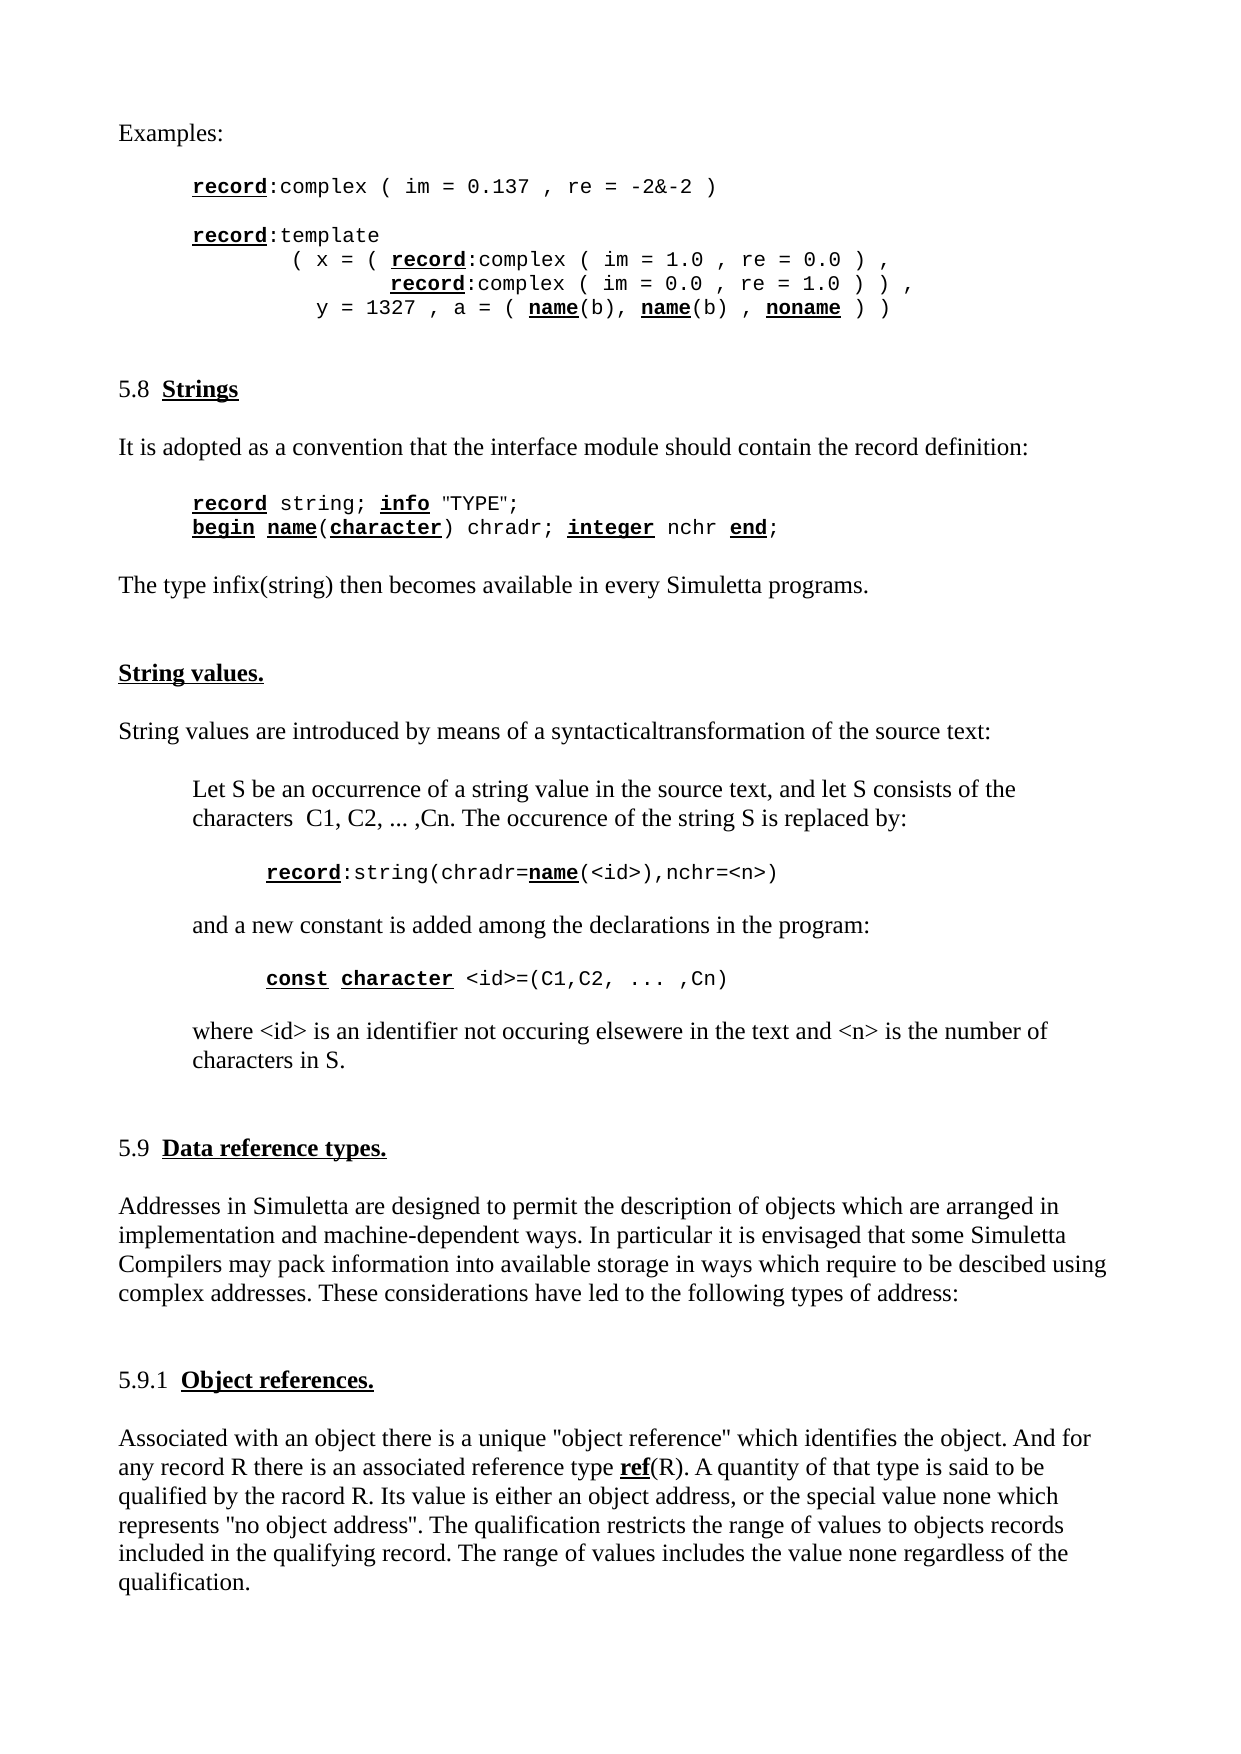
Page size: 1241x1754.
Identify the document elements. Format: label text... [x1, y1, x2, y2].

text record:string(chradr=name(<id>),nchr=<n>) [118, 862, 1122, 885]
text The type infix(string) then becomes available in every Simuletta programs. [118, 570, 1122, 599]
text y = 1327 , a = ( name(b), name(b) , noname ) ) [118, 297, 1122, 320]
text record:complex ( im = 0.0 , re = 1.0 ) ) , [118, 273, 1122, 296]
text ( x = ( record:complex ( im = 1.0 , re = 0.0 ) , [118, 249, 1122, 272]
text const character <id>=(C1,C2, ... ,Cn) [118, 968, 1122, 992]
text record:complex ( im = 0.137 , re = -2&-2 ) [118, 176, 1122, 200]
text It is adopted as a convention that the interface module should contain the record definition: [118, 432, 1122, 461]
text 5.9.1 Object references. [118, 1365, 1122, 1394]
text String values. [118, 658, 1122, 686]
text begin name(character) chradr; integer nchr end; [118, 517, 1122, 541]
text Addresses in Simuletta are designed to permit the description of objects which are arranged in implementation and machine-dependent ways. In particular it is envisaged that some Simuletta Compilers may pack information into available storage in ways which require to be descibed using complex addresses. These considerations have led to the following types of address: [118, 1191, 1122, 1306]
text characters in S. [118, 1046, 1122, 1074]
text 5.8 Strings [118, 374, 1122, 403]
text record:template [118, 224, 1122, 248]
text and a new constant is added among the declarations in the program: [118, 910, 1122, 939]
text characters C1, C2, ... ,Cn. The occurence of the string S is replaced by: [118, 803, 1122, 832]
text record string; info ''TYPE''; [118, 491, 1122, 516]
text 5.9 Data reference types. [118, 1133, 1122, 1162]
text String values are introduced by means of a syntacticaltransformation of the source text: [118, 716, 1122, 745]
text Let S be an occurrence of a string value in the source text, and let S consists of the [118, 774, 1122, 803]
text Examples: [118, 118, 1122, 147]
text Associated with an object there is a unique ''object reference'' which identifies the object. And for any record R there is an associated reference type ref(R). A quantity of that type is said to be qualified by the racord R. Its value is either an object address, or the special value none which represents ''no object address''. The qualification restricts the range of values to objects records included in the qualifying record. The range of values includes the value none regardless of the qualification. [118, 1423, 1122, 1596]
text where <id> is an identifier not occuring elsewere in the text and <n> is the number of [118, 1016, 1122, 1045]
